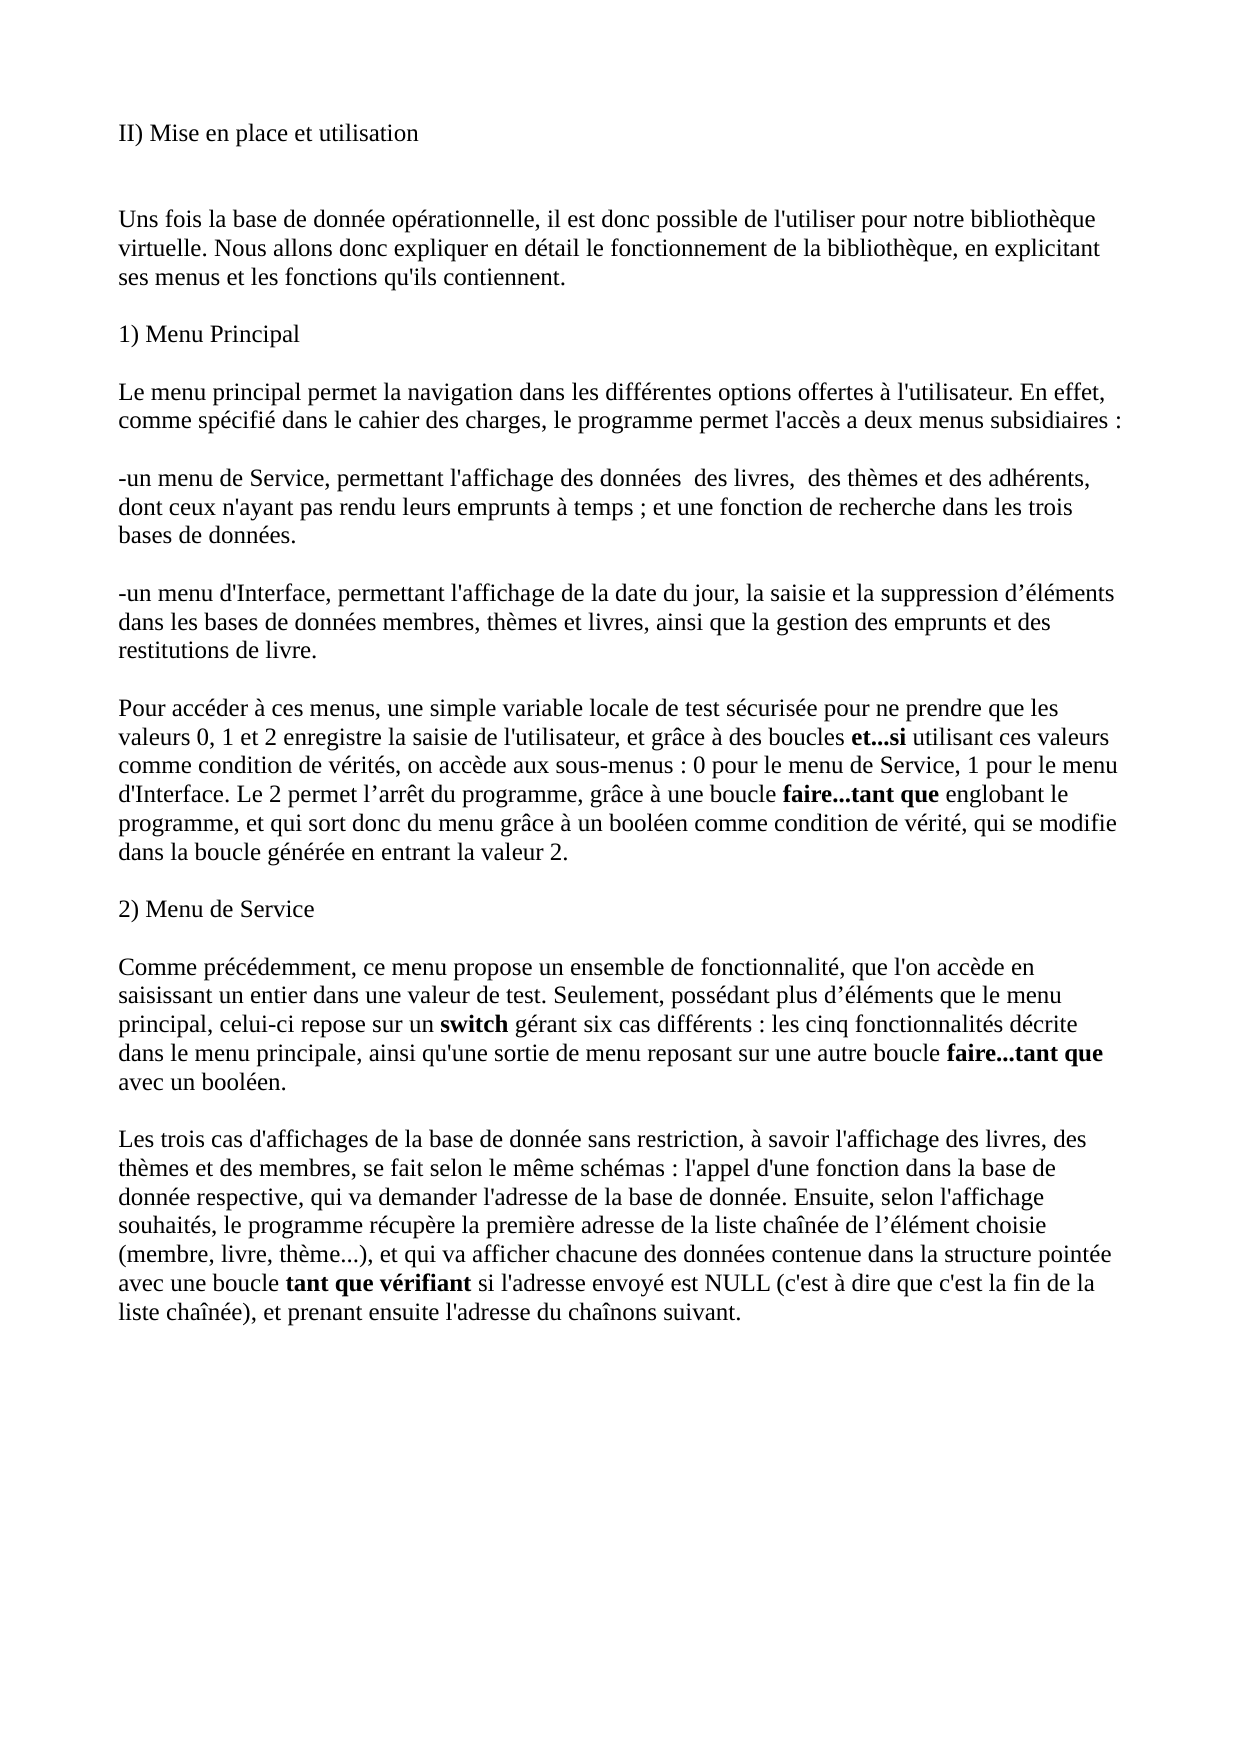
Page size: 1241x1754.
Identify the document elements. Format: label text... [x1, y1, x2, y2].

text -un menu d'Interface, permettant l'affichage de la date du jour, la saisie et la suppression d’éléments dans les bases de données membres, thèmes et livres, ainsi que la gestion des emprunts et des restitutions de livre. [118, 578, 1122, 664]
text Le menu principal permet la navigation dans les différentes options offertes à l'utilisateur. En effet, comme spécifié dans le cahier des charges, le programme permet l'accès a deux menus subsidiaires : [118, 377, 1122, 434]
text Les trois cas d'affichages de la base de donnée sans restriction, à savoir l'affichage des livres, des thèmes et des membres, se fait selon le même schémas : l'appel d'une fonction dans la base de donnée respective, qui va demander l'adresse de la base de donnée. Ensuite, selon l'affichage souhaités, le programme récupère la première adresse de la liste chaînée de l’élément choisie (membre, livre, thème...), et qui va afficher chacune des données contenue dans la structure pointée avec une boucle tant que vérifiant si l'adresse envoyé est NULL (c'est à dire que c'est la fin de la liste chaînée), et prenant ensuite l'adresse du chaînons suivant. [118, 1124, 1122, 1326]
text Comme précédemment, ce menu propose un ensemble de fonctionnalité, que l'on accède en saisissant un entier dans une valeur de test. Seulement, possédant plus d’éléments que le menu principal, celui-ci repose sur un switch gérant six cas différents : les cinq fonctionnalités décrite dans le menu principale, ainsi qu'une sortie de menu reposant sur une autre boucle faire...tant que avec un booléen. [118, 952, 1122, 1096]
text 1) Menu Principal [118, 319, 1122, 348]
text 2) Menu de Service [118, 894, 1122, 923]
text -un menu de Service, permettant l'affichage des données des livres, des thèmes et des adhérents, dont ceux n'ayant pas rendu leurs emprunts à temps ; et une fonction de recherche dans les trois bases de données. [118, 463, 1122, 549]
text II) Mise en place et utilisation [118, 118, 1122, 147]
text Pour accéder à ces menus, une simple variable locale de test sécurisée pour ne prendre que les valeurs 0, 1 et 2 enregistre la saisie de l'utilisateur, et grâce à des boucles et...si utilisant ces valeurs comme condition de vérités, on accède aux sous-menus : 0 pour le menu de Service, 1 pour le menu d'Interface. Le 2 permet l’arrêt du programme, grâce à une boucle faire...tant que englobant le programme, et qui sort donc du menu grâce à un booléen comme condition de vérité, qui se modifie dans la boucle générée en entrant la valeur 2. [118, 693, 1122, 866]
text Uns fois la base de donnée opérationnelle, il est donc possible de l'utiliser pour notre bibliothèque virtuelle. Nous allons donc expliquer en détail le fonctionnement de la bibliothèque, en explicitant ses menus et les fonctions qu'ils contiennent. [118, 204, 1122, 291]
